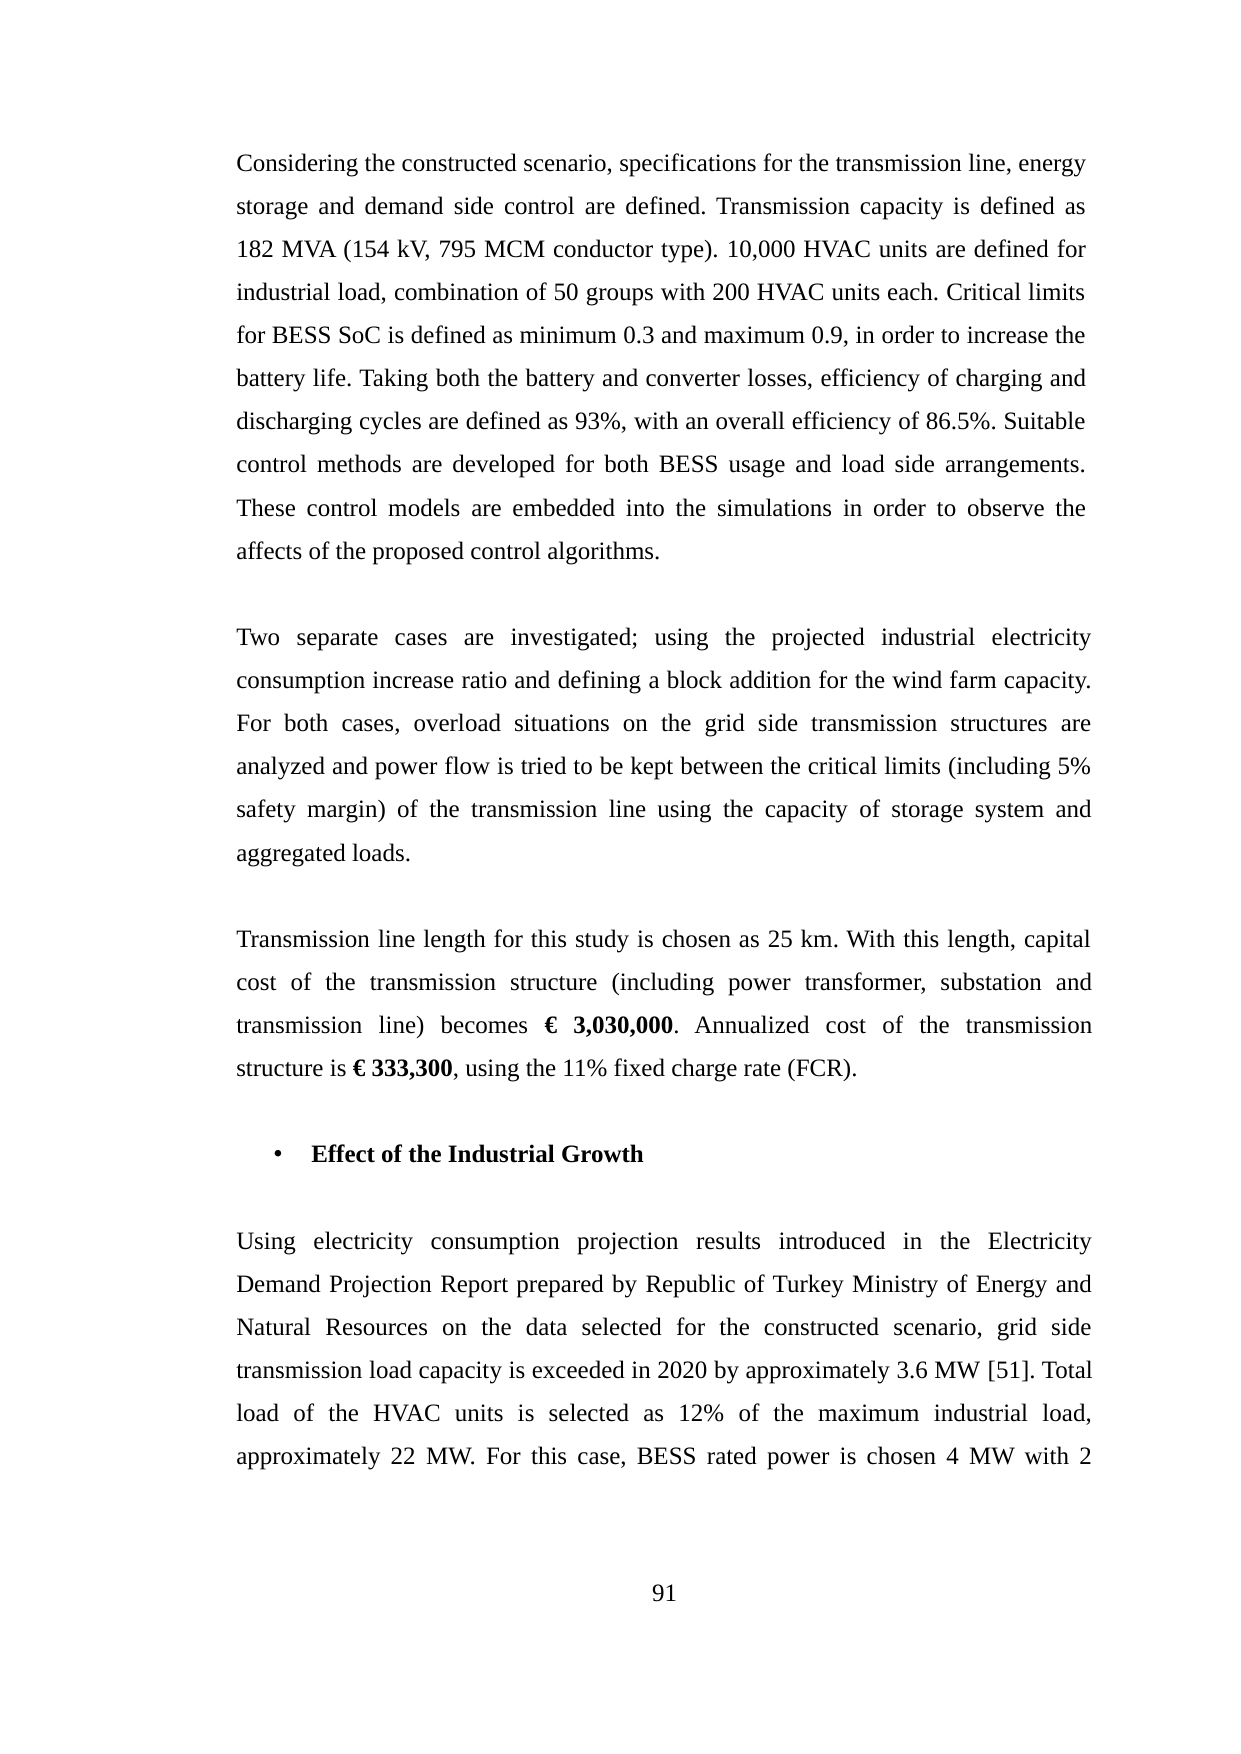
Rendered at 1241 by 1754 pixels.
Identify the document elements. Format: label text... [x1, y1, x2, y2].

text Considering the constructed scenario, specifications for the transmission line, energy storage and demand side control are defined. Transmission capacity is defined as 182 MVA (154 kV, 795 MCM conductor type). 10,000 HVAC units are defined for industrial load, combination of 50 groups with 200 HVAC units each. Critical limits for BESS SoC is defined as minimum 0.3 and maximum 0.9, in order to increase the battery life. Taking both the battery and converter losses, efficiency of charging and discharging cycles are defined as 93%, with an overall efficiency of 86.5%. Suitable control methods are developed for both BESS usage and load side arrangements. These control models are embedded into the simulations in order to observe the affects of the proposed control algorithms. [236, 148, 1087, 564]
text Using electricity consumption projection results introduced in the Electricity Demand Projection Report prepared by Republic of Turkey Ministry of Energy and Natural Resources on the data selected for the constructed scenario, grid side transmission load capacity is exceeded in 2020 by approximately 3.6 MW [51]⁠. Total load of the HVAC units is selected as 12% of the maximum industrial load, approximately 22 MW. For this case, BESS rated power is chosen 4 MW with 2 [236, 1226, 1093, 1470]
text Two separate cases are investigated; using the projected industrial electricity consumption increase ratio and defining a block addition for the wind farm capacity. For both cases, overload situations on the grid side transmission structures are analyzed and power flow is tried to be kept between the critical limits (including 5% safety margin) of the transmission line using the capacity of storage system and aggregated loads. [236, 622, 1093, 866]
text Transmission line length for this study is chosen as 25 km. With this length, capital cost of the transmission structure (including power transformer, substation and transmission line) becomes € 3,030,000. Annualized cost of the transmission structure is € 333,300, using the 11% fixed charge rate (FCR). [236, 924, 1093, 1082]
list Effect of the Industrial Growth [273, 1139, 1093, 1168]
